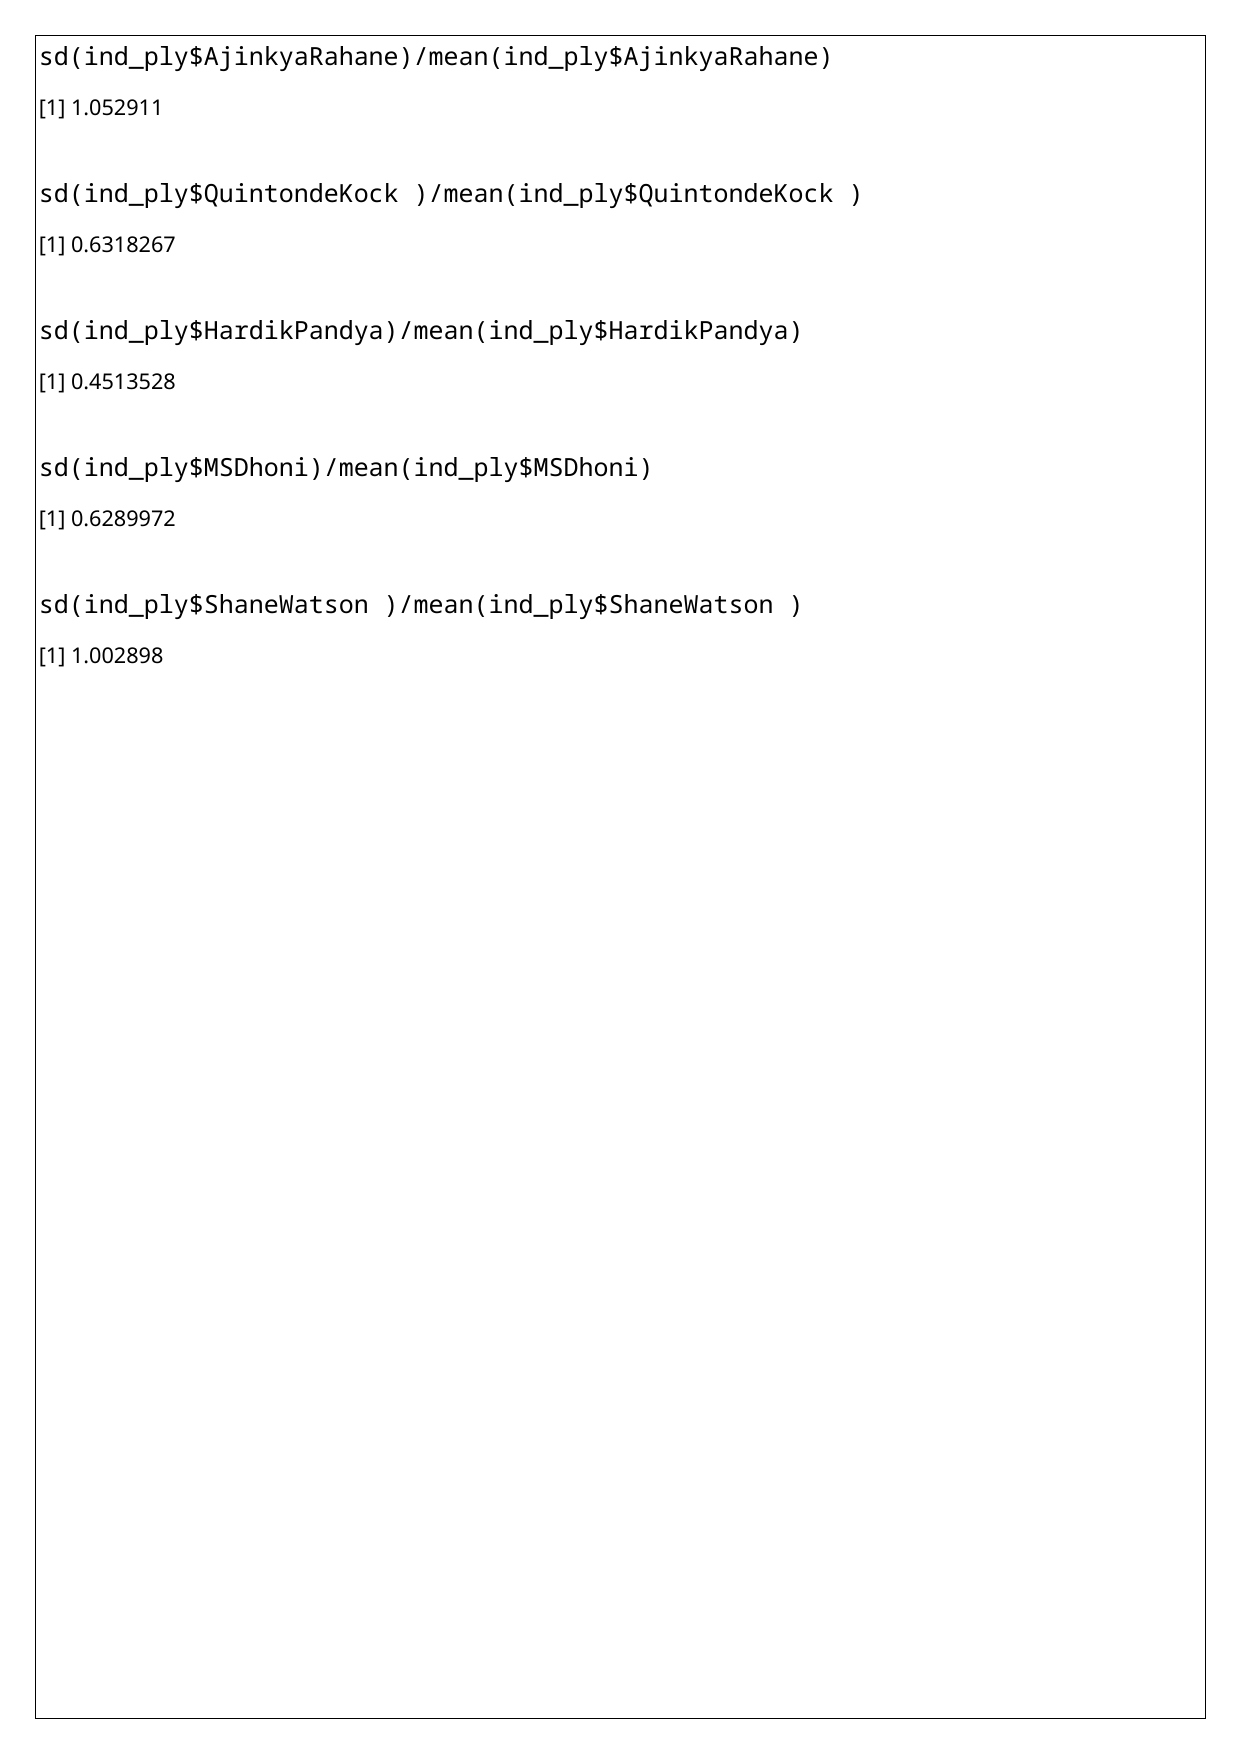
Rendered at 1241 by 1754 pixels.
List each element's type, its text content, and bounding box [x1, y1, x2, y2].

text sd(ind_ply$ShaneWatson )/mean(ind_ply$ShaneWatson ) [38, 586, 1202, 620]
text [1] 0.6318267 [38, 229, 1202, 259]
text sd(ind_ply$MSDhoni)/mean(ind_ply$MSDhoni) [38, 449, 1202, 483]
text sd(ind_ply$AjinkyaRahane)/mean(ind_ply$AjinkyaRahane) [38, 38, 1202, 72]
text sd(ind_ply$HardikPandya)/mean(ind_ply$HardikPandya) [38, 312, 1202, 346]
text [1] 1.002898 [38, 640, 1202, 669]
text [1] 0.6289972 [38, 503, 1202, 533]
text [1] 1.052911 [38, 92, 1202, 122]
text sd(ind_ply$QuintondeKock )/mean(ind_ply$QuintondeKock ) [38, 175, 1202, 209]
text [1] 0.4513528 [38, 366, 1202, 396]
